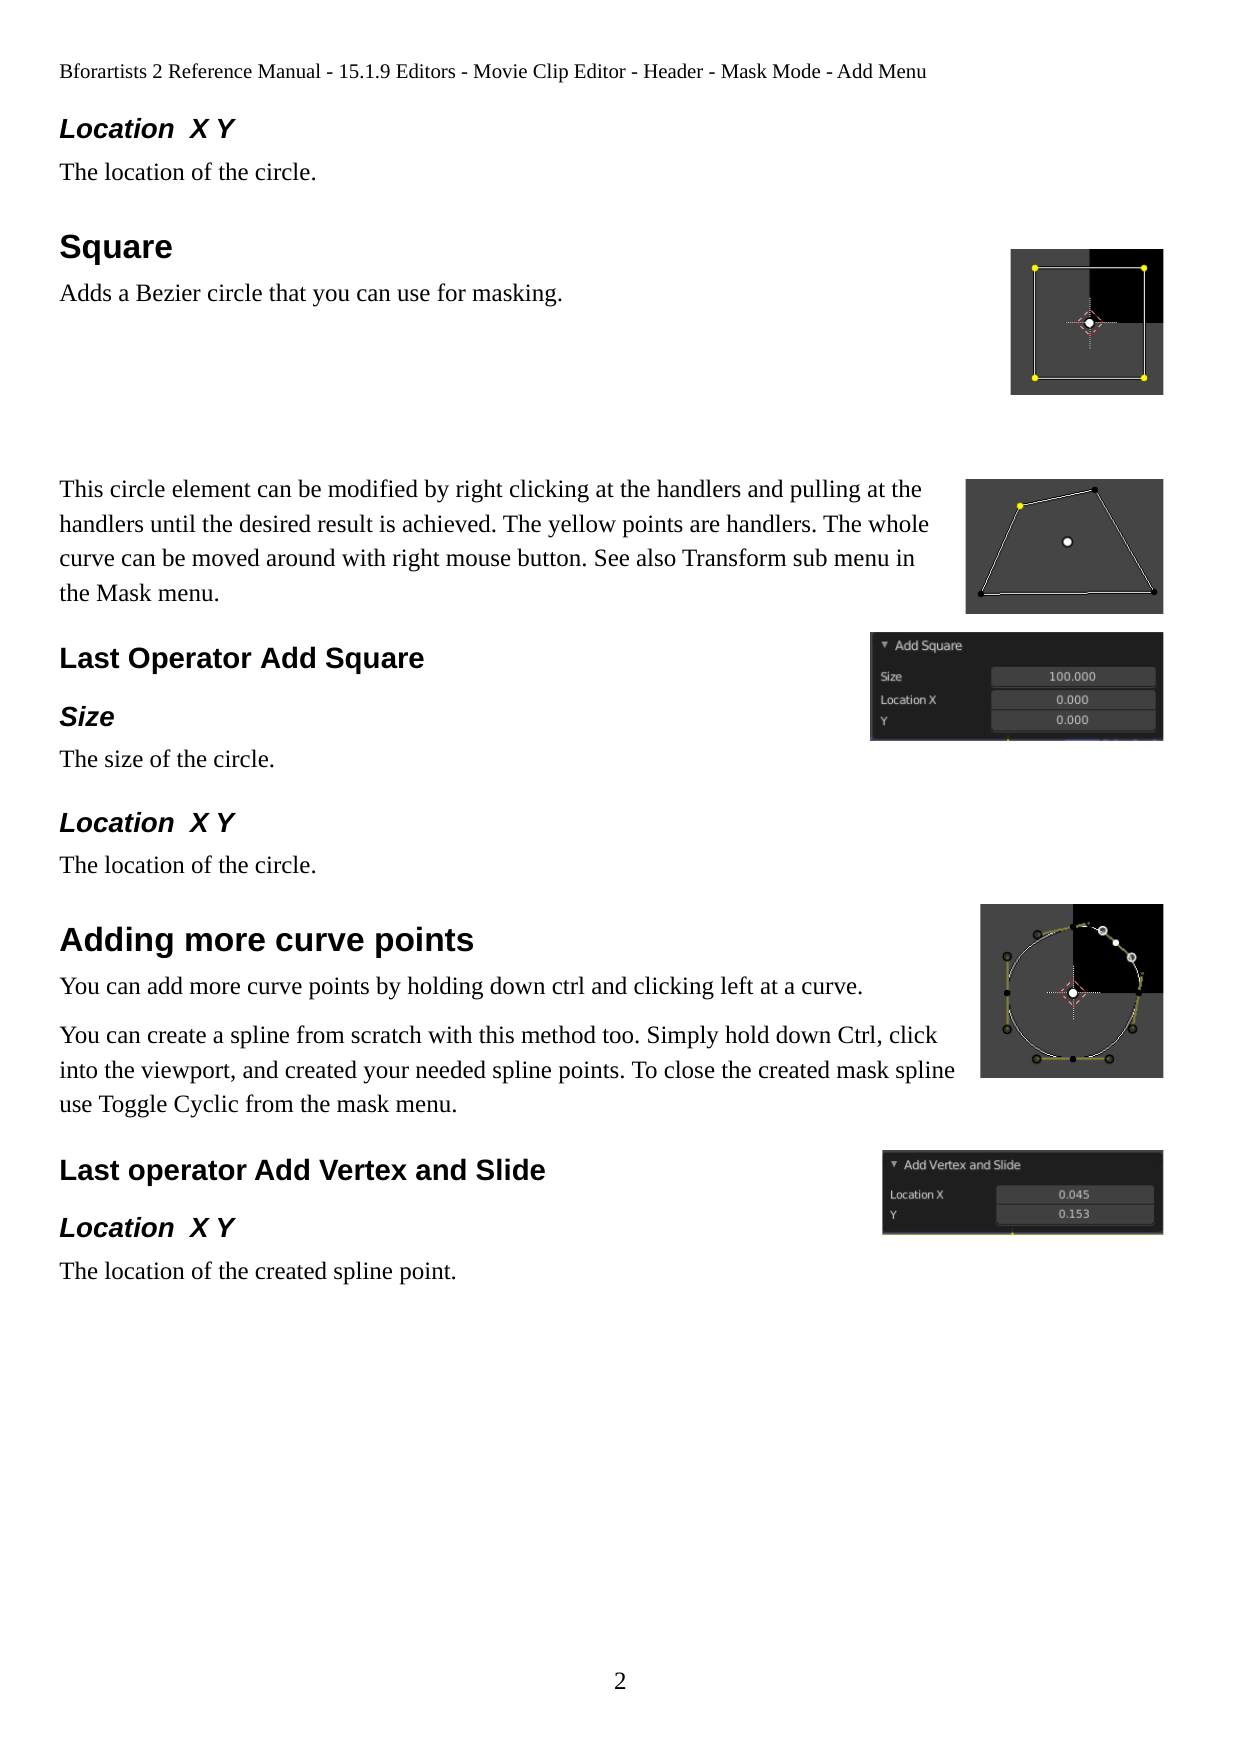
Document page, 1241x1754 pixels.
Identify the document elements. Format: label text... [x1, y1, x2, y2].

subtitle Square [59, 227, 1181, 266]
subtitle Location X Y [59, 113, 1181, 144]
picture [980, 904, 1164, 1078]
picture [965, 479, 1164, 614]
picture [1010, 249, 1164, 395]
text The location of the created spline point. [59, 1256, 1181, 1285]
picture [882, 1150, 1164, 1235]
subtitle Last operator Add Vertex and Slide [59, 1153, 882, 1187]
text The location of the circle. [59, 850, 1181, 879]
picture [870, 632, 1164, 741]
text You can create a spline from scratch with this method too. Simply hold down Ctrl, click into the viewport, and created your needed spline points. To close the created mask spline use Toggle Cyclic from the mask menu. [59, 1021, 1181, 1118]
subtitle Adding more curve points [59, 920, 980, 959]
subtitle Last Operator Add Square [59, 641, 870, 675]
subtitle [1164, 700, 1181, 732]
subtitle [1164, 641, 1181, 675]
text The size of the circle. [59, 744, 1181, 773]
subtitle Size [59, 700, 870, 732]
subtitle Location X Y [59, 1212, 1181, 1244]
text This circle element can be modified by right clicking at the handlers and pulling at the handlers until the desired result is achieved. The yellow points are handlers. The whole curve can be moved around with right mouse button. See also Transform sub menu in the Mask menu. [59, 474, 1181, 606]
subtitle Location X Y [59, 806, 1181, 838]
subtitle [1164, 920, 1181, 959]
text You can add more curve points by holding down ctrl and clicking left at a curve. [59, 971, 980, 1000]
text The location of the circle. [59, 157, 1181, 186]
text Adds a Bezier circle that you can use for masking. [59, 278, 1010, 307]
